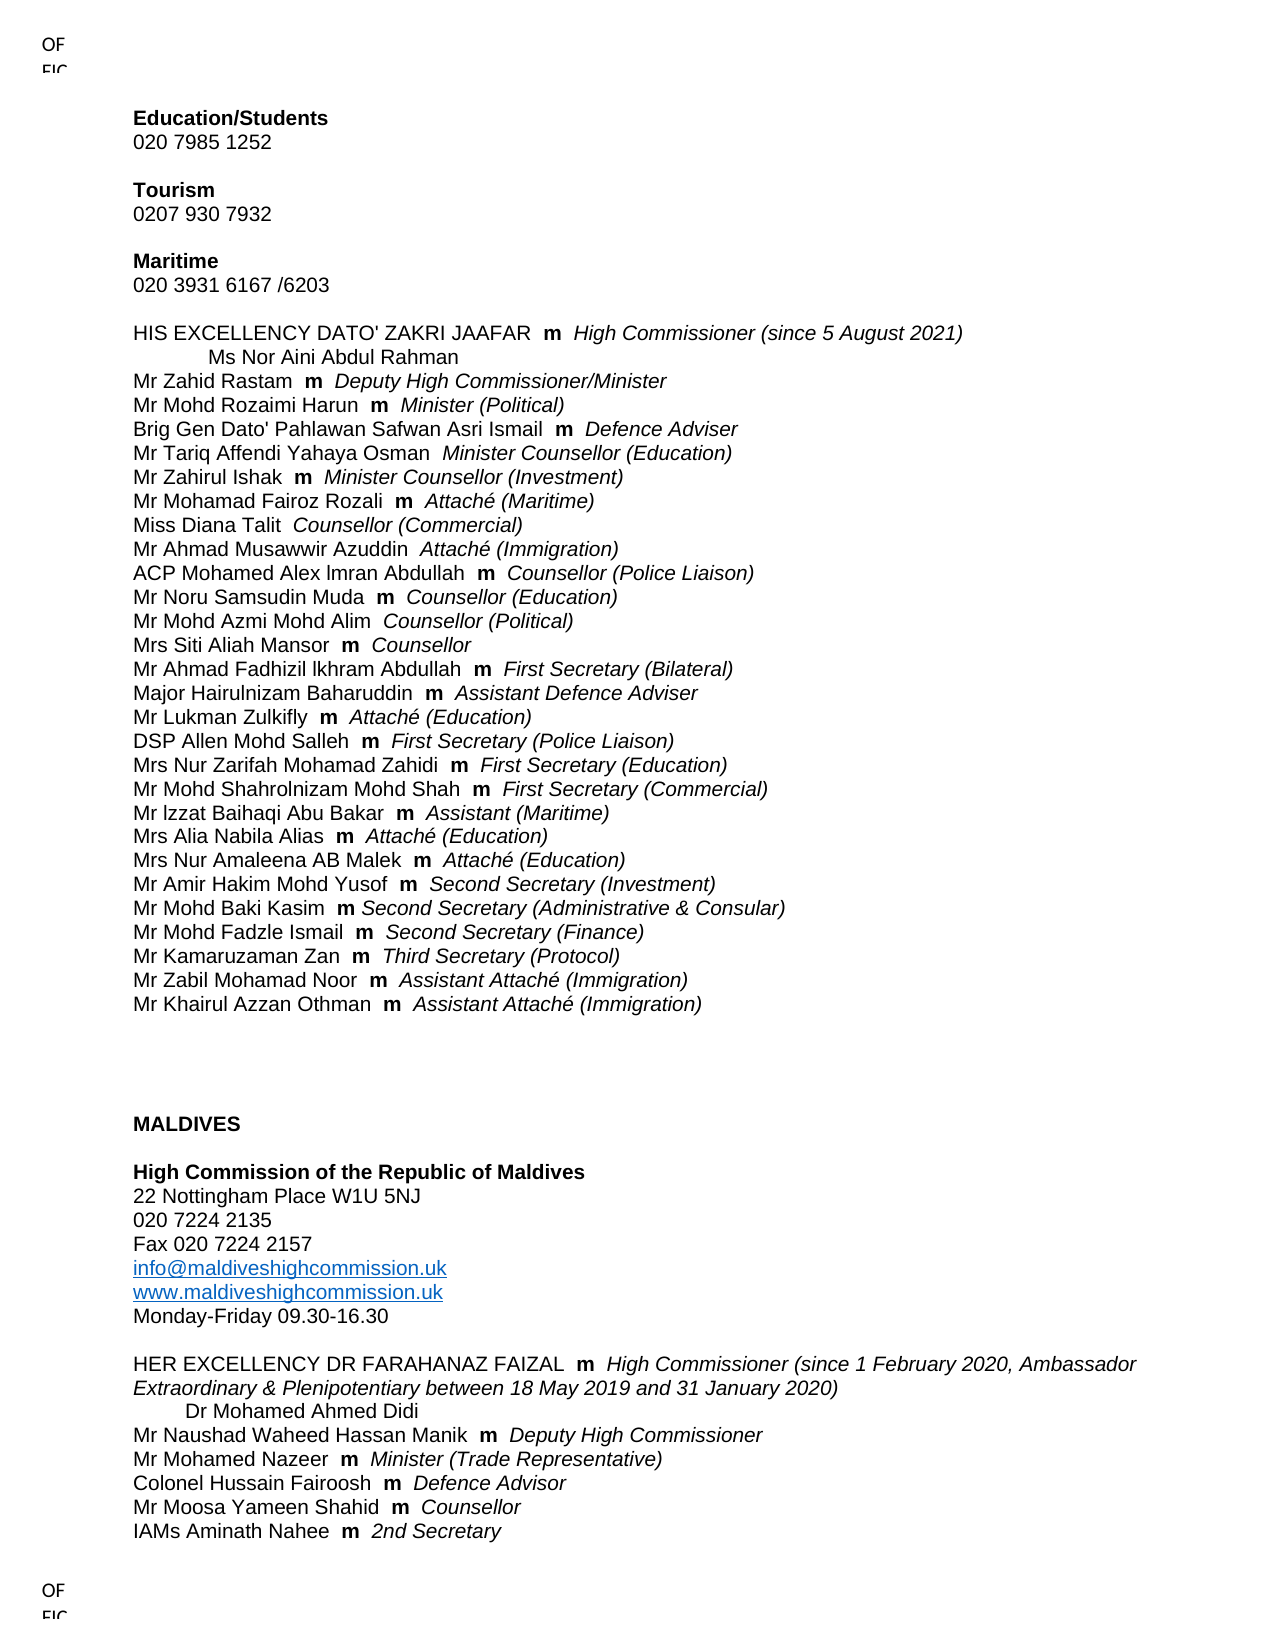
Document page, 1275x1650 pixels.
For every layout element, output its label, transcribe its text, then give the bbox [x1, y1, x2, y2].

text High Commission of the Republic of Maldives [133, 1160, 1181, 1184]
text Monday-Friday 09.30-16.30 [133, 1303, 1181, 1327]
text Colonel Hussain Fairoosh m Defence Advisor [133, 1471, 1181, 1495]
text Mr Mohd Rozaimi Harun m Minister (Political) [133, 393, 1181, 417]
text Mr Amir Hakim Mohd Yusof m Second Secretary (Investment) [133, 872, 1181, 896]
text Mr Ahmad Musawwir Azuddin Attaché (Immigration) [133, 537, 1181, 561]
text Mr Lukman Zulkifly m Attaché (Education) [133, 704, 1181, 728]
text Mr lzzat Baihaqi Abu Bakar m Assistant (Maritime) [133, 800, 1181, 824]
text Miss Diana Talit Counsellor (Commercial) [133, 513, 1181, 537]
text Major Hairulnizam Baharuddin m Assistant Defence Adviser [133, 681, 1181, 704]
text Maritime [133, 249, 1181, 273]
text Tourism [133, 177, 1181, 201]
text Mr Khairul Azzan Othman m Assistant Attaché (Immigration) [133, 992, 1181, 1016]
text Mrs Siti Aliah Mansor m Counsellor [133, 633, 1181, 657]
text Mr Mohd Azmi Mohd Alim Counsellor (Political) [133, 609, 1181, 633]
text Mr Ahmad Fadhizil lkhram Abdullah m First Secretary (Bilateral) [133, 657, 1181, 681]
text HER EXCELLENCY DR FARAHANAZ FAIZAL m High Commissioner (since 1 February 2020, Ambassador Extraordinary & Plenipotentiary between 18 May 2019 and 31 January 2020) [133, 1351, 1181, 1399]
text Mr Naushad Waheed Hassan Manik m Deputy High Commissioner [133, 1423, 1181, 1447]
text DSP Allen Mohd Salleh m First Secretary (Police Liaison) [133, 728, 1181, 752]
text Mrs Nur Amaleena AB Malek m Attaché (Education) [133, 848, 1181, 872]
text Mr Zahid Rastam m Deputy High Commissioner/Minister [133, 369, 1181, 393]
text Dr Mohamed Ahmed Didi [133, 1399, 1181, 1423]
text Fax 020 7224 2157 [133, 1232, 1181, 1256]
text 020 3931 6167 /6203 [133, 273, 1181, 297]
text Mr Kamaruzaman Zan m Third Secretary (Protocol) [133, 944, 1181, 968]
text 0207 930 7932 [133, 201, 1181, 225]
text Mr Mohamad Fairoz Rozali m Attaché (Maritime) [133, 489, 1181, 513]
text MALDIVES [133, 1112, 1181, 1136]
text IAMs Aminath Nahee m 2nd Secretary [133, 1519, 1181, 1543]
text Mr Noru Samsudin Muda m Counsellor (Education) [133, 585, 1181, 609]
text Mr Mohd Shahrolnizam Mohd Shah m First Secretary (Commercial) [133, 776, 1181, 800]
text 020 7985 1252 [133, 129, 1181, 153]
text ACP Mohamed Alex lmran Abdullah m Counsellor (Police Liaison) [133, 561, 1181, 585]
text 020 7224 2135 [133, 1208, 1181, 1232]
text info@maldiveshighcommission.uk [133, 1256, 1181, 1279]
text Ms Nor Aini Abdul Rahman [133, 345, 1181, 369]
text Mr Moosa Yameen Shahid m Counsellor [133, 1495, 1181, 1519]
text Brig Gen Dato' Pahlawan Safwan Asri Ismail m Defence Adviser [133, 417, 1181, 441]
text Mr Zahirul Ishak m Minister Counsellor (Investment) [133, 465, 1181, 489]
text Mr Zabil Mohamad Noor m Assistant Attaché (Immigration) [133, 968, 1181, 992]
text Mrs Nur Zarifah Mohamad Zahidi m First Secretary (Education) [133, 752, 1181, 776]
text 22 Nottingham Place W1U 5NJ [133, 1184, 1181, 1208]
text Mr Mohd Baki Kasim m Second Secretary (Administrative & Consular) [133, 896, 1181, 920]
text Mr Tariq Affendi Yahaya Osman Minister Counsellor (Education) [133, 441, 1181, 465]
text Mr Mohamed Nazeer m Minister (Trade Representative) [133, 1447, 1181, 1471]
text Education/Students [133, 106, 1181, 129]
text www.maldiveshighcommission.uk [133, 1279, 1181, 1303]
text Mr Mohd Fadzle Ismail m Second Secretary (Finance) [133, 920, 1181, 944]
text Mrs Alia Nabila Alias m Attaché (Education) [133, 824, 1181, 848]
text HIS EXCELLENCY DATO' ZAKRI JAAFAR m High Commissioner (since 5 August 2021) [133, 321, 1181, 345]
